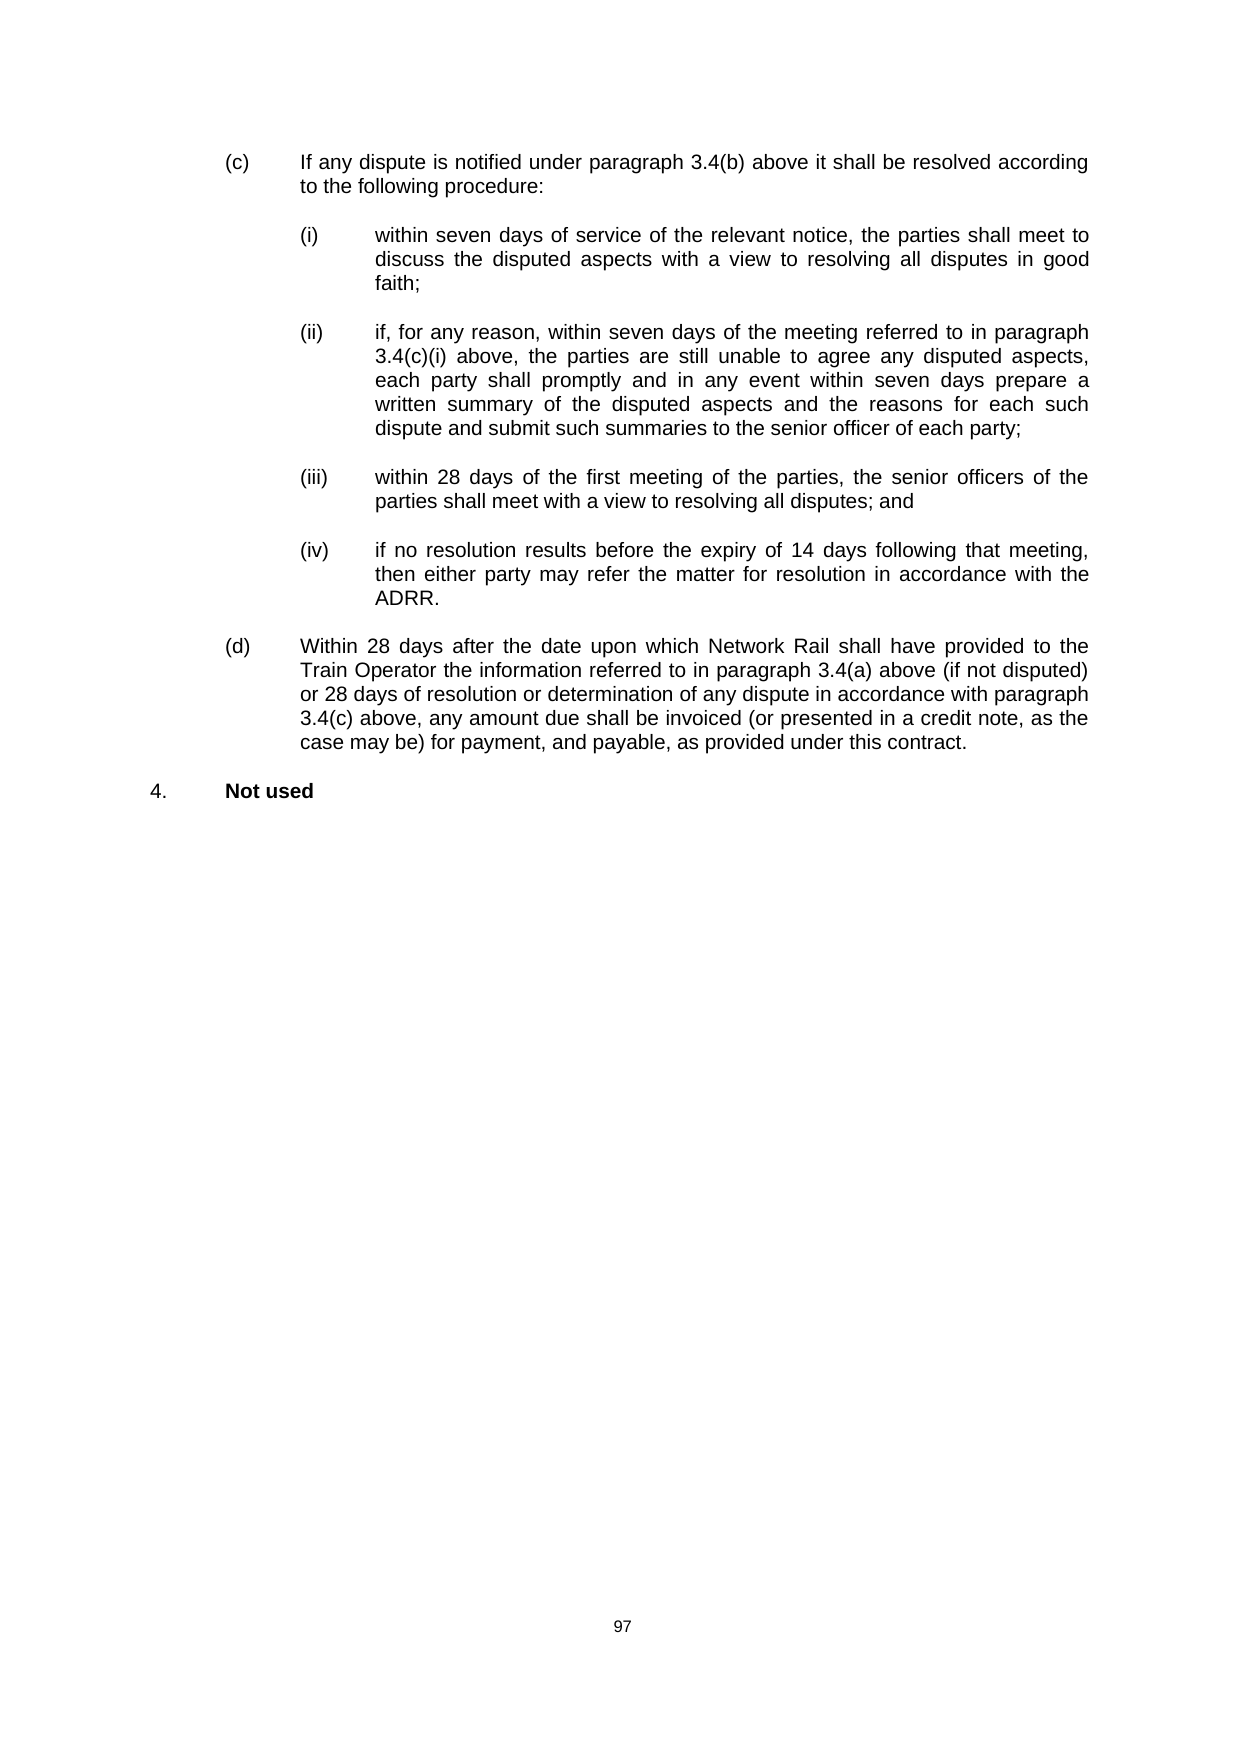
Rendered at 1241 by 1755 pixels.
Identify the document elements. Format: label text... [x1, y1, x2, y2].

list If any dispute is notified under paragraph 3.4(b) above it shall be resolved according to the following procedure: [225, 150, 1090, 198]
text (i) within seven days of service of the relevant notice, the parties shall meet to discuss the disputed aspects with a view to resolving all disputes in good faith; [300, 223, 1090, 295]
list Within 28 days after the date upon which Network Rail shall have provided to the Train Operator the information referred to in paragraph 3.4(a) above (if not disputed) or 28 days of resolution or determination of any dispute in accordance with paragraph 3.4(c) above, any amount due shall be invoiced (or presented in a credit note, as the case may be) for payment, and payable, as provided under this contract. [225, 634, 1090, 754]
text (iv) if no resolution results before the expiry of 14 days following that meeting, then either party may refer the matter for resolution in accordance with the ADRR. [300, 537, 1090, 609]
text (iii) within 28 days of the first meeting of the parties, the senior officers of the parties shall meet with a view to resolving all disputes; and [300, 464, 1090, 512]
list Not used [150, 779, 1090, 803]
text (ii) if, for any reason, within seven days of the meeting referred to in paragraph 3.4(c)(i) above, the parties are still unable to agree any disputed aspects, each party shall promptly and in any event within seven days prepare a written summary of the disputed aspects and the reasons for each such dispute and submit such summaries to the senior officer of each party; [300, 320, 1090, 439]
